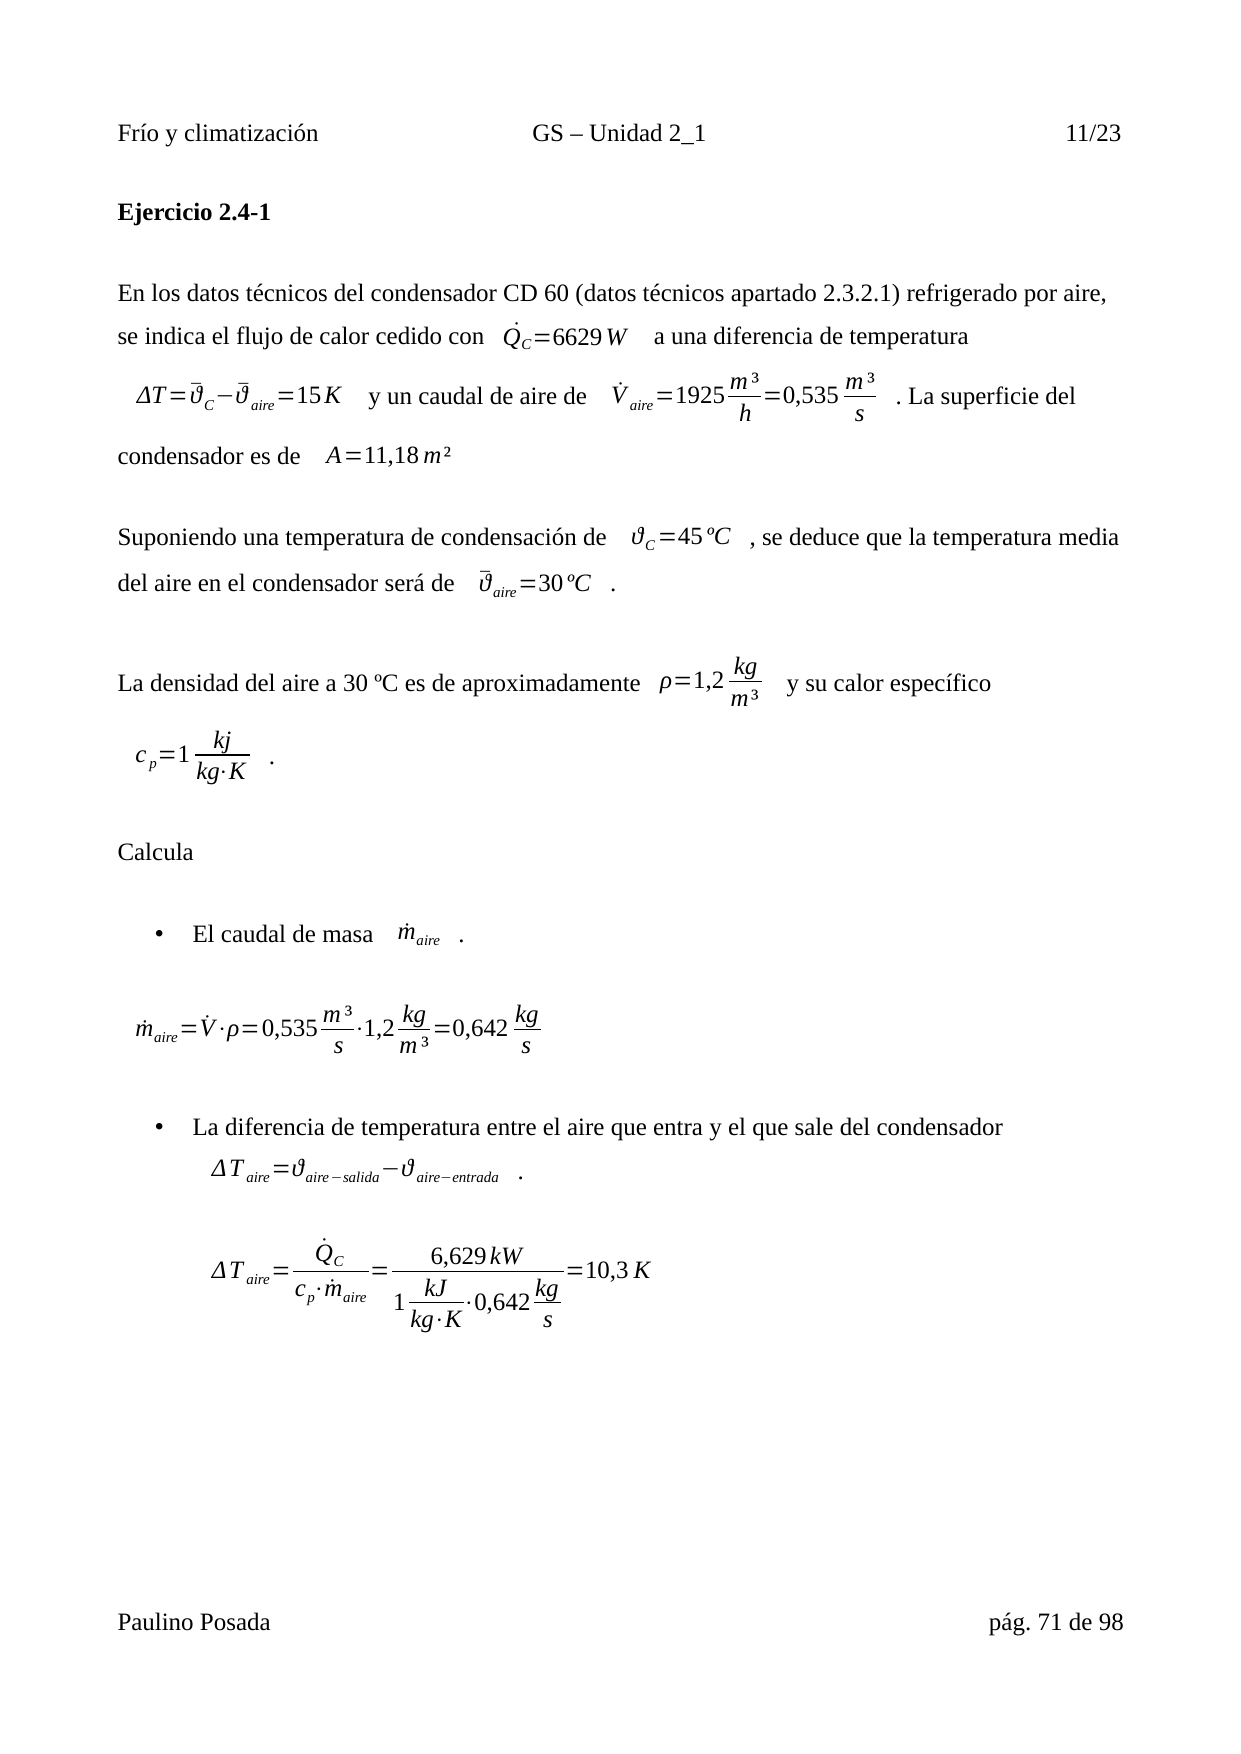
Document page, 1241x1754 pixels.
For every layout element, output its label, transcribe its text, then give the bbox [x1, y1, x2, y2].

list La diferencia de temperatura entre el aire que entra y el que sale del condensador. [155, 1112, 1123, 1186]
text Suponiendo una temperatura de condensación de , se deduce que la temperatura media del aire en el condensador será de . [117, 522, 1123, 601]
text Ejercicio 2.4-1 [117, 197, 1123, 226]
text La densidad del aire a 30 ºC es de aproximadamente y su calor específico . [117, 653, 1123, 785]
list El caudal de masa . [155, 918, 1123, 949]
text En los datos técnicos del condensador CD 60 (datos técnicos apartado 2.3.2.1) refrigerado por aire, se indica el flujo de calor cedido con a una diferencia de temperatura y un caudal de aire de . La superficie del condensador es de [117, 278, 1123, 470]
text Calcula [117, 837, 1123, 866]
